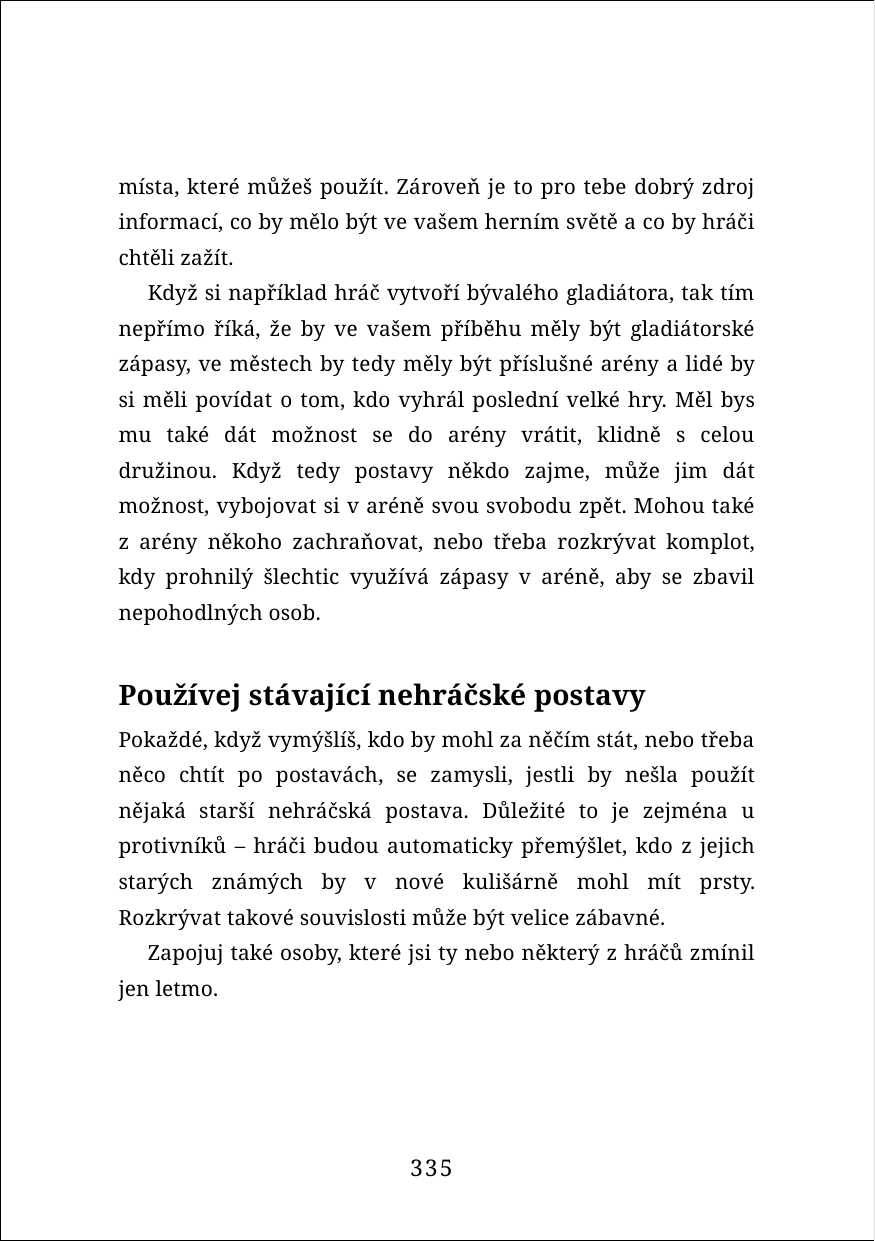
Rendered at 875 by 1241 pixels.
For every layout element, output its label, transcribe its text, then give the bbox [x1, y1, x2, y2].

subtitle Používej stávající nehráčské postavy [118, 675, 756, 713]
text místa, které můžeš použít. Zároveň je to pro tebe dobrý zdroj informací, co by mělo být ve vašem herním světě a co by hráči chtěli zažít. Když si například hráč vytvoří bývalého gladiátora, tak tím nepřímo říká, že by ve vašem příběhu měly být gladiátorské zápasy, ve městech by tedy měly být příslušné arény a lidé by si měli povídat o tom, kdo vyhrál poslední velké hry. Měl bys mu také dát možnost se do arény vrátit, klidně s celou družinou. Když tedy postavy někdo zajme, může jim dát možnost, vybojovat si v aréně svou svobodu zpět. Mohou také z arény někoho zachraňovat, nebo třeba rozkrývat komplot, kdy prohnilý šlechtic využívá zápasy v aréně, aby se zbavil nepohodlných osob. [118, 172, 756, 626]
text Pokaždé, když vymýšlíš, kdo by mohl za něčím stát, nebo třeba něco chtít po postavách, se zamysli, jestli by nešla použít nějaká starší nehráčská postava. Důležité to je zejména u protivníků – hráči budou automaticky přemýšlet, kdo z jejich starých známých by v nové kulišárně mohl mít prsty. Rozkrývat takové souvislosti může být velice zábavné. Zapojuj také osoby, které jsi ty nebo některý z hráčů zmínil jen letmo. [118, 725, 756, 1002]
